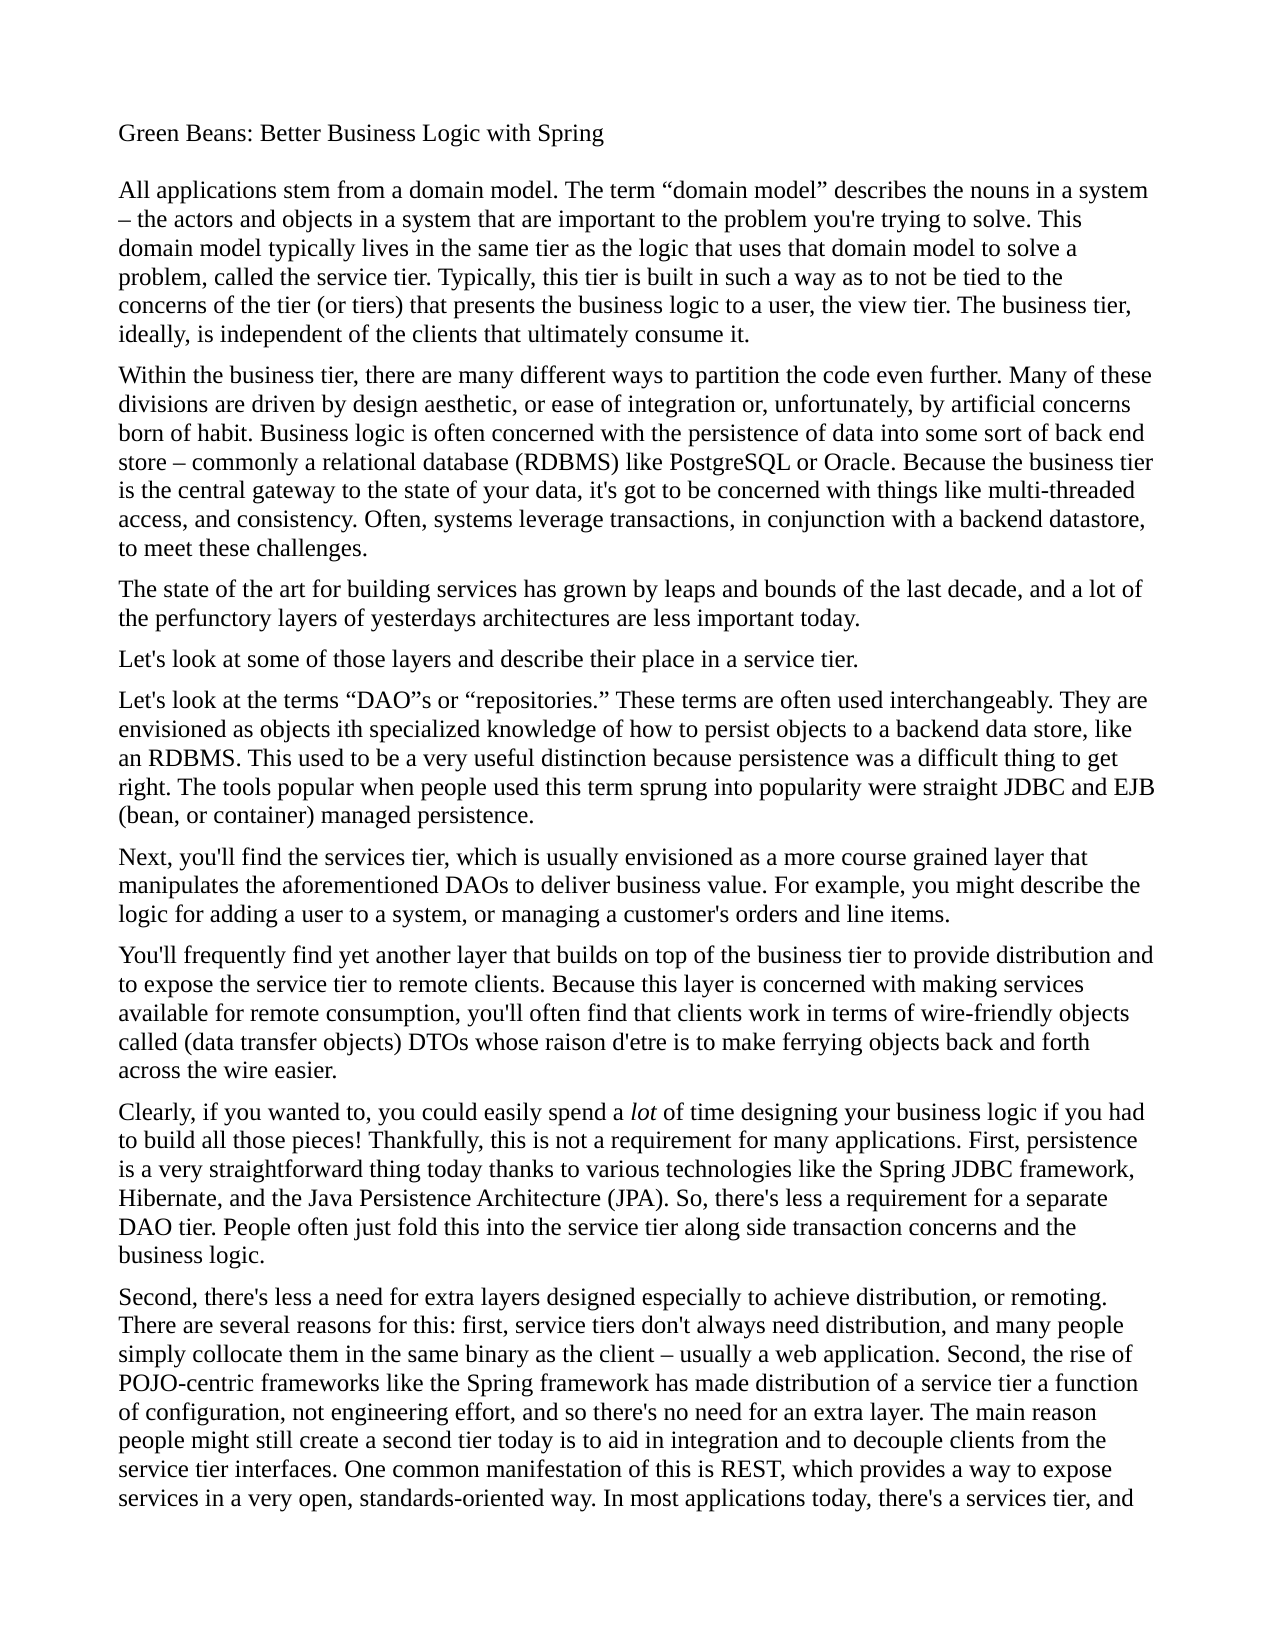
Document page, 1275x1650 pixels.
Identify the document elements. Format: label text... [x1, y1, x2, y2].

text Within the business tier, there are many different ways to partition the code even further. Many of these divisions are driven by design aesthetic, or ease of integration or, unfortunately, by artificial concerns born of habit. Business logic is often concerned with the persistence of data into some sort of back end store – commonly a relational database (RDBMS) like PostgreSQL or Oracle. Because the business tier is the central gateway to the state of your data, it's got to be concerned with things like multi-threaded access, and consistency. Often, systems leverage transactions, in conjunction with a backend datastore, to meet these challenges. [118, 361, 1157, 562]
text Green Beans: Better Business Logic with Spring [118, 118, 1157, 147]
text Let's look at the terms “DAO”s or “repositories.” These terms are often used interchangeably. They are envisioned as objects ith specialized knowledge of how to persist objects to a backend data store, like an RDBMS. This used to be a very useful distinction because persistence was a difficult thing to get right. The tools popular when people used this term sprung into popularity were straight JDBC and EJB (bean, or container) managed persistence. [118, 686, 1157, 829]
text The state of the art for building services has grown by leaps and bounds of the last decade, and a lot of the perfunctory layers of yesterdays architectures are less important today. [118, 574, 1157, 632]
text Second, there's less a need for extra layers designed especially to achieve distribution, or remoting. There are several reasons for this: first, service tiers don't always need distribution, and many people simply collocate them in the same binary as the client – usually a web application. Second, the rise of POJO-centric frameworks like the Spring framework has made distribution of a service tier a function of configuration, not engineering effort, and so there's no need for an extra layer. The main reason people might still create a second tier today is to aid in integration and to decouple clients from the service tier interfaces. One common manifestation of this is REST, which provides a way to expose services in a very open, standards-oriented way. In most applications today, there's a services tier, and [118, 1282, 1157, 1512]
text Let's look at some of those layers and describe their place in a service tier. [118, 644, 1157, 673]
text All applications stem from a domain model. The term “domain model” describes the nouns in a system – the actors and objects in a system that are important to the problem you're trying to solve. This domain model typically lives in the same tier as the logic that uses that domain model to solve a problem, called the service tier. Typically, this tier is built in such a way as to not be tied to the concerns of the tier (or tiers) that presents the business logic to a user, the view tier. The business tier, ideally, is independent of the clients that ultimately consume it. [118, 176, 1157, 348]
text You'll frequently find yet another layer that builds on top of the business tier to provide distribution and to expose the service tier to remote clients. Because this layer is concerned with making services available for remote consumption, you'll often find that clients work in terms of wire-friendly objects called (data transfer objects) DTOs whose raison d'etre is to make ferrying objects back and forth across the wire easier. [118, 941, 1157, 1084]
text Clearly, if you wanted to, you could easily spend a lot of time designing your business logic if you had to build all those pieces! Thankfully, this is not a requirement for many applications. First, persistence is a very straightforward thing today thanks to various technologies like the Spring JDBC framework, Hibernate, and the Java Persistence Architecture (JPA). So, there's less a requirement for a separate DAO tier. People often just fold this into the service tier along side transaction concerns and the business logic. [118, 1097, 1157, 1269]
text Next, you'll find the services tier, which is usually envisioned as a more course grained layer that manipulates the aforementioned DAOs to deliver business value. For example, you might describe the logic for adding a user to a system, or managing a customer's orders and line items. [118, 842, 1157, 928]
